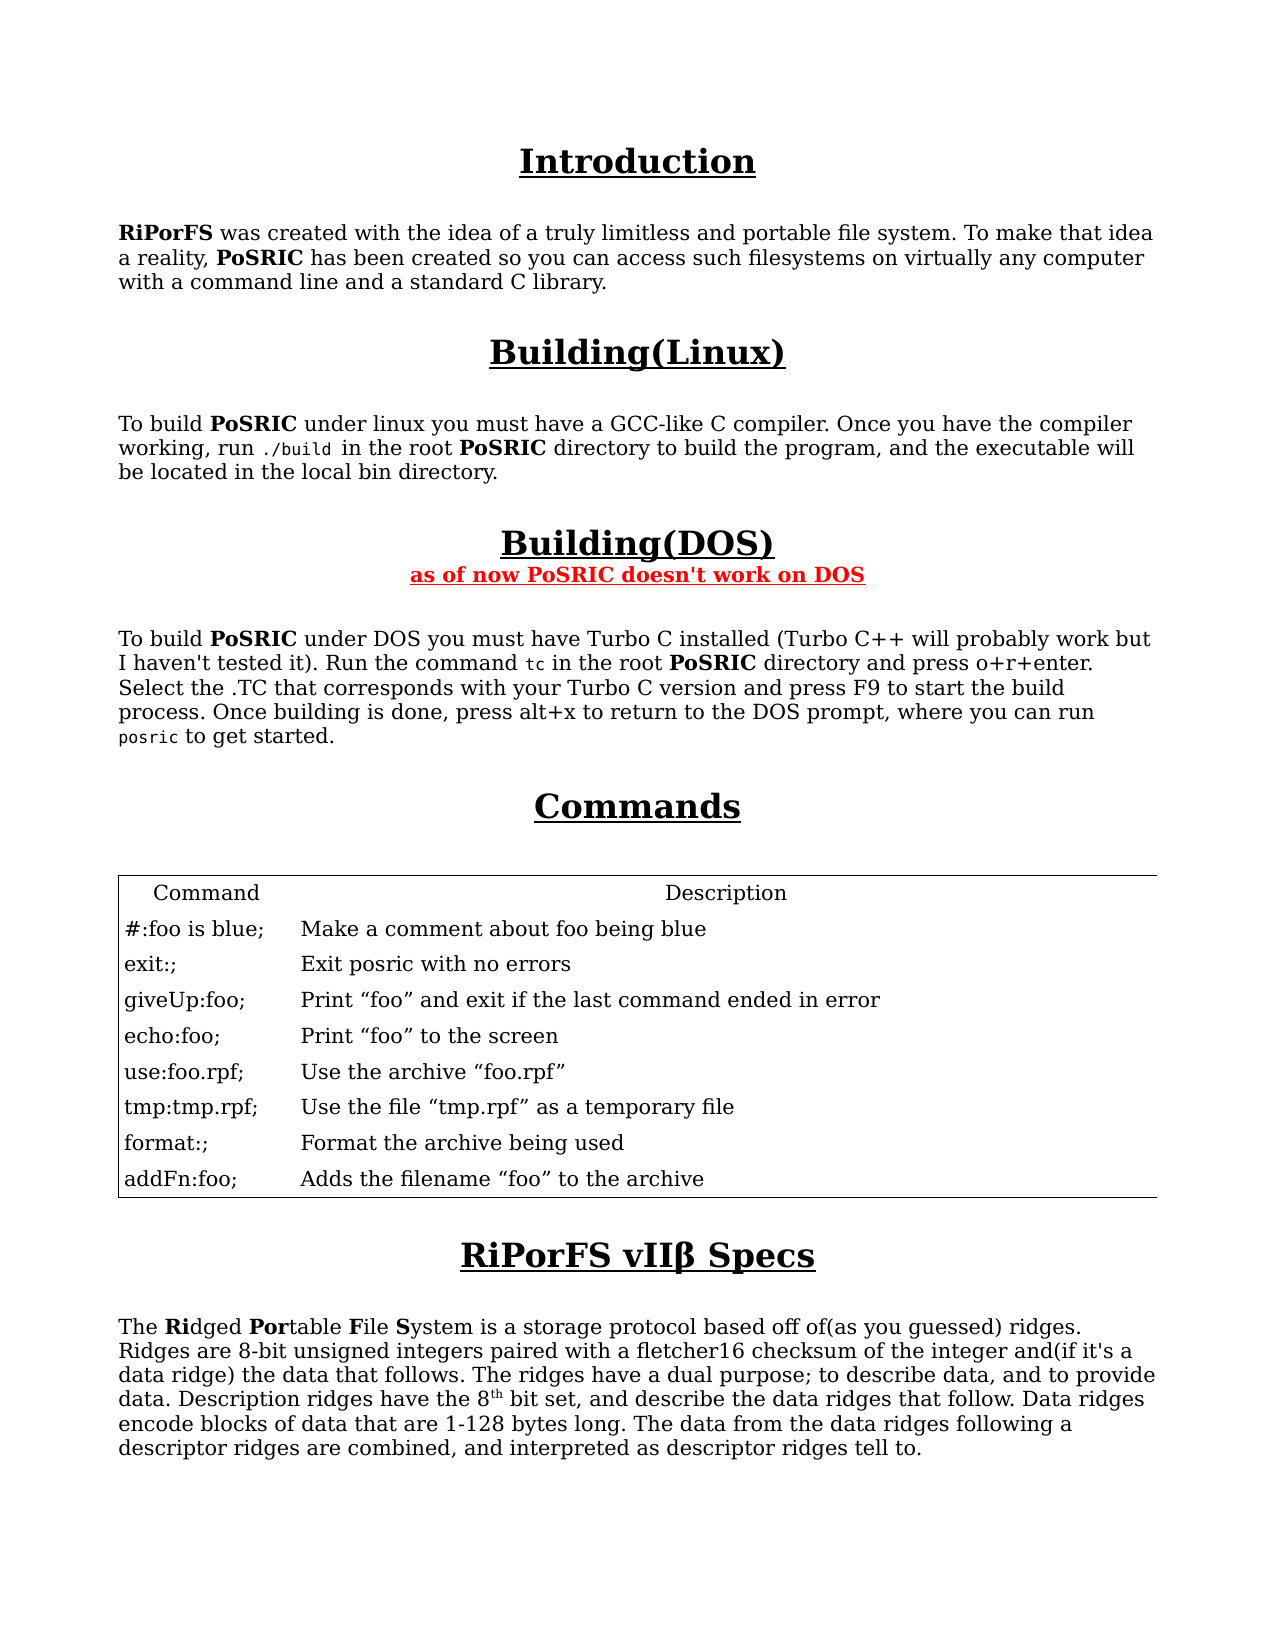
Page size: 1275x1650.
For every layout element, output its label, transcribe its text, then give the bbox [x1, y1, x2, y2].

text Commands [118, 787, 1157, 827]
text as of now PoSRIC doesn't work on DOS [118, 563, 1157, 587]
table_header Description [295, 876, 1157, 911]
table_cell addFn:foo; [119, 1161, 294, 1197]
table_header Command [119, 876, 294, 911]
table_cell Format the archive being used [295, 1125, 1157, 1161]
table_cell Make a comment about foo being blue [295, 911, 1157, 947]
text RiPorFS was created with the idea of a truly limitless and portable file system. To make that idea a reality, PoSRIC has been created so you can access such filesystems on virtually any computer with a command line and a standard C library. [118, 221, 1157, 294]
table_cell #:foo is blue; [119, 911, 294, 947]
text To build PoSRIC under linux you must have a GCC-like C compiler. Once you have the compiler working, run ./build in the root PoSRIC directory to build the program, and the executable will be located in the local bin directory. [118, 411, 1157, 484]
table_cell giveUp:foo; [119, 983, 294, 1018]
text RiPorFS vIIβ Specs [118, 1236, 1157, 1275]
table_cell Exit posric with no errors [295, 947, 1157, 982]
table_cell Adds the filename “foo” to the archive [295, 1161, 1157, 1197]
table_cell Use the archive “foo.rpf” [295, 1054, 1157, 1090]
table_cell Use the file “tmp.rpf” as a temporary file [295, 1090, 1157, 1125]
table_cell tmp:tmp.rpf; [119, 1090, 294, 1125]
text Building(Linux) [118, 333, 1157, 372]
table_cell Print “foo” and exit if the last command ended in error [295, 983, 1157, 1018]
table_cell format:; [119, 1125, 294, 1161]
table_cell use:foo.rpf; [119, 1054, 294, 1090]
table_cell exit:; [119, 947, 294, 982]
table_cell Print “foo” to the screen [295, 1018, 1157, 1054]
text To build PoSRIC under DOS you must have Turbo C installed (Turbo C++ will probably work but I haven't tested it). Run the command tc in the root PoSRIC directory and press o+r+enter. Select the .TC that corresponds with your Turbo C version and press F9 to start the build process. Once building is done, press alt+x to return to the DOS prompt, where you can run posric to get started. [118, 627, 1157, 748]
table_cell echo:foo; [119, 1018, 294, 1054]
text The Ridged Portable File System is a storage protocol based off of(as you guessed) ridges. Ridges are 8-bit unsigned integers paired with a fletcher16 checksum of the integer and(if it's a data ridge) the data that follows. The ridges have a dual purpose; to describe data, and to provide data. Description ridges have the 8th bit set, and describe the data ridges that follow. Data ridges encode blocks of data that are 1-128 bytes long. The data from the data ridges following a descriptor ridges are combined, and interpreted as descriptor ridges tell to. [118, 1314, 1157, 1460]
text Building(DOS) [118, 524, 1157, 563]
text Introduction [118, 143, 1157, 182]
